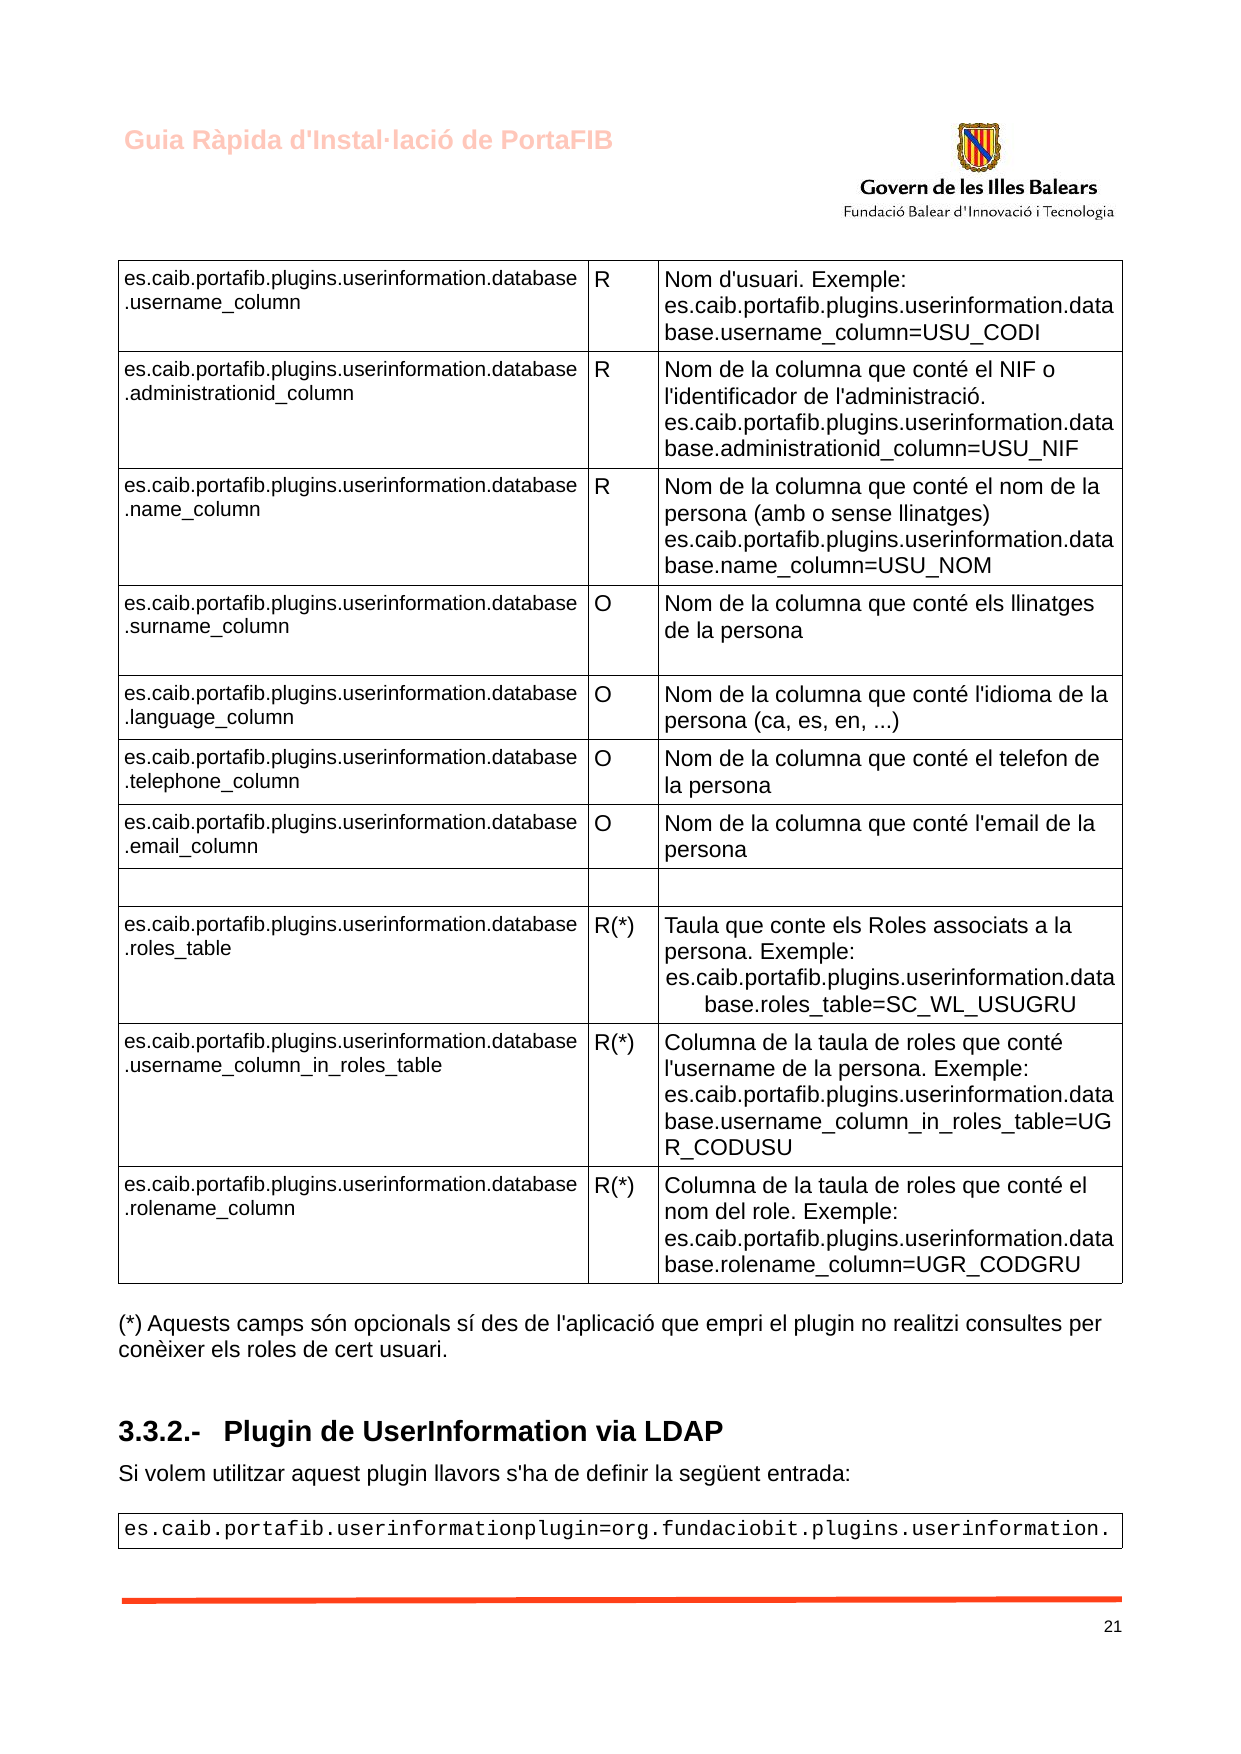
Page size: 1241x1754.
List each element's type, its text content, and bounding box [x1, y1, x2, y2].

text (*) Aquests camps són opcionals sí des de l'aplicació que empri el plugin no realitzi consultes per conèixer els roles de cert usuari. [118, 1309, 1122, 1362]
table_cell Nom de la columna que conté el NIF o l'identificador de l'administració. es.caib.portafib.plugins.userinformation.database.administrationid_column=USU_NIF [659, 352, 1122, 467]
picture [840, 123, 1117, 220]
table_cell [589, 869, 658, 906]
table_cell [659, 869, 1122, 906]
table_cell O [589, 740, 658, 804]
table_cell es.caib.portafib.plugins.userinformation.database.roles_table [119, 907, 588, 1023]
subtitle Plugin de UserInformation via LDAP [118, 1414, 1122, 1447]
table_cell es.caib.portafib.plugins.userinformation.database.surname_column [119, 586, 588, 675]
table_cell R(*) [589, 1167, 658, 1283]
table_cell es.caib.portafib.plugins.userinformation.database.administrationid_column [119, 352, 588, 467]
table_cell Columna de la taula de roles que conté el nom del role. Exemple: es.caib.portafib.plugins.userinformation.database.rolename_column=UGR_CODGRU [659, 1167, 1122, 1283]
table_cell O [589, 805, 658, 868]
table_cell Taula que conte els Roles associats a la persona. Exemple: es.caib.portafib.plugins.userinformation.database.roles_table=SC_WL_USUGRU [659, 907, 1122, 1023]
table_cell R [589, 469, 658, 584]
table_cell es.caib.portafib.plugins.userinformation.database.language_column [119, 676, 588, 739]
table_cell Columna de la taula de roles que conté l'username de la persona. Exemple: es.caib.portafib.plugins.userinformation.database.username_column_in_roles_table=UGR_CODUSU [659, 1024, 1122, 1166]
table_cell O [589, 676, 658, 739]
table_cell Nom de la columna que conté l'idioma de la persona (ca, es, en, ...) [659, 676, 1122, 739]
table_cell Nom de la columna que conté el nom de la persona (amb o sense llinatges) es.caib.portafib.plugins.userinformation.database.name_column=USU_NOM [659, 469, 1122, 584]
table_cell es.caib.portafib.plugins.userinformation.database.username_column_in_roles_table [119, 1024, 588, 1166]
table_cell Nom de la columna que conté el telefon de la persona [659, 740, 1122, 804]
table_cell es.caib.portafib.plugins.userinformation.database.name_column [119, 469, 588, 584]
table_cell es.caib.portafib.plugins.userinformation.database.username_column [119, 261, 588, 351]
table_cell R(*) [589, 907, 658, 1023]
table_cell R [589, 261, 658, 351]
table_cell [119, 869, 588, 906]
table_cell R [589, 352, 658, 467]
table_cell Nom de la columna que conté els llinatges de la persona [659, 586, 1122, 675]
table_cell R(*) [589, 1024, 658, 1166]
table_cell es.caib.portafib.plugins.userinformation.database.rolename_column [119, 1167, 588, 1283]
table_cell Nom d'usuari. Exemple: es.caib.portafib.plugins.userinformation.database.username_column=USU_CODI [659, 261, 1122, 351]
table_cell es.caib.portafib.plugins.userinformation.database.telephone_column [119, 740, 588, 804]
text Si volem utilitzar aquest plugin llavors s'ha de definir la següent entrada: [118, 1460, 1122, 1486]
table_cell es.caib.portafib.plugins.userinformation.database.email_column [119, 805, 588, 868]
table_cell Nom de la columna que conté l'email de la persona [659, 805, 1122, 868]
table_cell O [589, 586, 658, 675]
table_header es.caib.portafib.userinformationplugin=org.fundaciobit.plugins.userinformation. [119, 1514, 1122, 1548]
